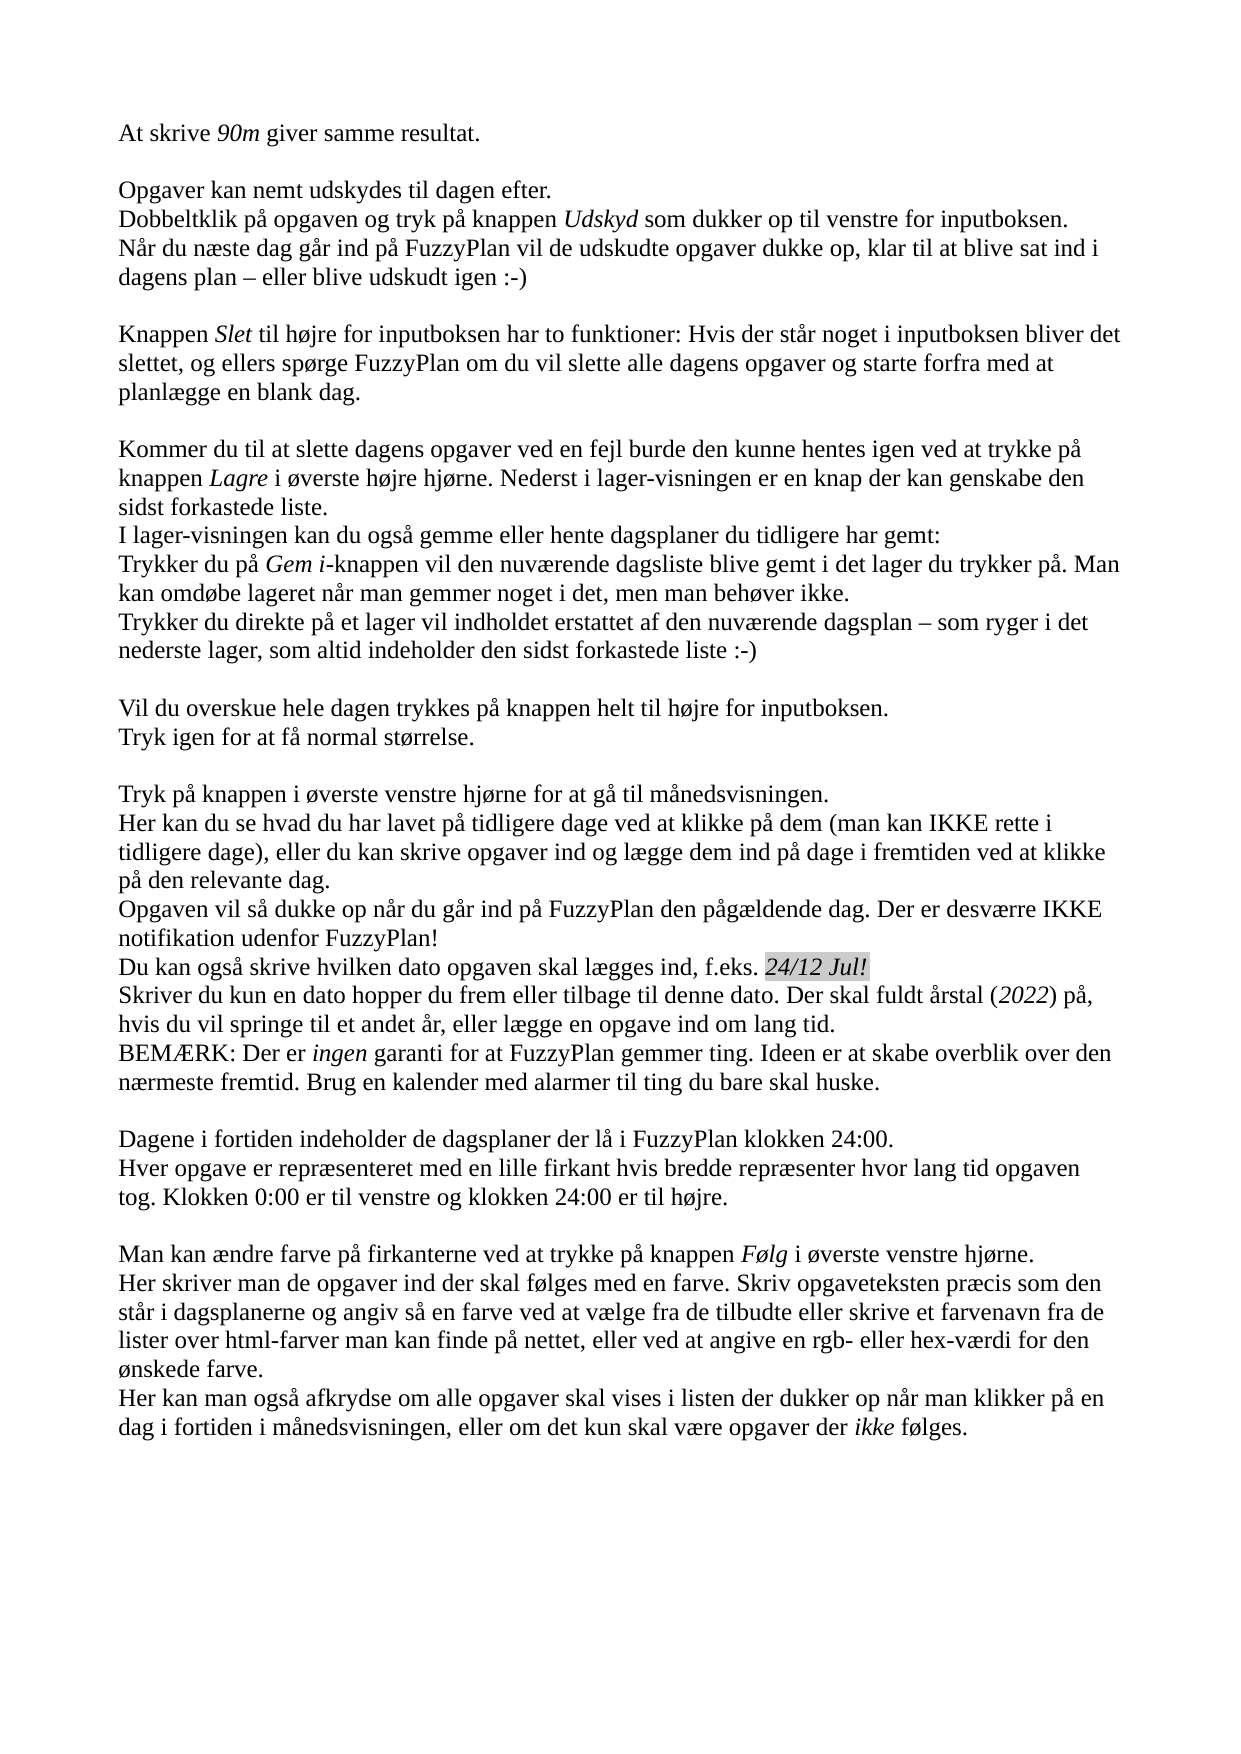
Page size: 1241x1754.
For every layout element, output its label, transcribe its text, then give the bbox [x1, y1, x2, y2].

text Opgaven vil så dukke op når du går ind på FuzzyPlan den pågældende dag. Der er desværre IKKE notifikation udenfor FuzzyPlan! [118, 894, 1122, 952]
text Opgaver kan nemt udskydes til dagen efter. [118, 176, 1122, 204]
text Trykker du direkte på et lager vil indholdet erstattet af den nuværende dagsplan – som ryger i det nederste lager, som altid indeholder den sidst forkastede liste :-) [118, 607, 1122, 664]
text Dagene i fortiden indeholder de dagsplaner der lå i FuzzyPlan klokken 24:00. [118, 1124, 1122, 1153]
text BEMÆRK: Der er ingen garanti for at FuzzyPlan gemmer ting. Ideen er at skabe overblik over den nærmeste fremtid. Brug en kalender med alarmer til ting du bare skal huske. [118, 1038, 1122, 1096]
text Her skriver man de opgaver ind der skal følges med en farve. Skriv opgaveteksten præcis som den står i dagsplanerne og angiv så en farve ved at vælge fra de tilbudte eller skrive et farvenavn fra de lister over html-farver man kan finde på nettet, eller ved at angive en rgb- eller hex-værdi for den ønskede farve. [118, 1268, 1122, 1383]
text Trykker du på Gem i-knappen vil den nuværende dagsliste blive gemt i det lager du trykker på. Man kan omdøbe lageret når man gemmer noget i det, men man behøver ikke. [118, 549, 1122, 607]
text Når du næste dag går ind på FuzzyPlan vil de udskudte opgaver dukke op, klar til at blive sat ind i dagens plan – eller blive udskudt igen :-) [118, 233, 1122, 291]
text Skriver du kun en dato hopper du frem eller tilbage til denne dato. Der skal fuldt årstal (2022) på, hvis du vil springe til et andet år, eller lægge en opgave ind om lang tid. [118, 981, 1122, 1038]
text Knappen Slet til højre for inputboksen har to funktioner: Hvis der står noget i inputboksen bliver det slettet, og ellers spørge FuzzyPlan om du vil slette alle dagens opgaver og starte forfra med at planlægge en blank dag. [118, 319, 1122, 406]
text Man kan ændre farve på firkanterne ved at trykke på knappen Følg i øverste venstre hjørne. [118, 1239, 1122, 1268]
text I lager-visningen kan du også gemme eller hente dagsplaner du tidligere har gemt: [118, 521, 1122, 549]
text At skrive 90m giver samme resultat. [118, 118, 1122, 147]
text Tryk på knappen i øverste venstre hjørne for at gå til månedsvisningen. [118, 779, 1122, 808]
text Dobbeltklik på opgaven og tryk på knappen Udskyd som dukker op til venstre for inputboksen. [118, 204, 1122, 233]
text Her kan man også afkrydse om alle opgaver skal vises i listen der dukker op når man klikker på en dag i fortiden i månedsvisningen, eller om det kun skal være opgaver der ikke følges. [118, 1383, 1122, 1441]
text Hver opgave er repræsenteret med en lille firkant hvis bredde repræsenter hvor lang tid opgaven tog. Klokken 0:00 er til venstre og klokken 24:00 er til højre. [118, 1153, 1122, 1211]
text Kommer du til at slette dagens opgaver ved en fejl burde den kunne hentes igen ved at trykke på knappen Lagre i øverste højre hjørne. Nederst i lager-visningen er en knap der kan genskabe den sidst forkastede liste. [118, 434, 1122, 521]
text Vil du overskue hele dagen trykkes på knappen helt til højre for inputboksen. [118, 693, 1122, 722]
text Her kan du se hvad du har lavet på tidligere dage ved at klikke på dem (man kan IKKE rette i tidligere dage), eller du kan skrive opgaver ind og lægge dem ind på dage i fremtiden ved at klikke på den relevante dag. [118, 808, 1122, 894]
text Tryk igen for at få normal størrelse. [118, 722, 1122, 751]
text Du kan også skrive hvilken dato opgaven skal lægges ind, f.eks. 24/12 Jul! [118, 952, 1122, 981]
